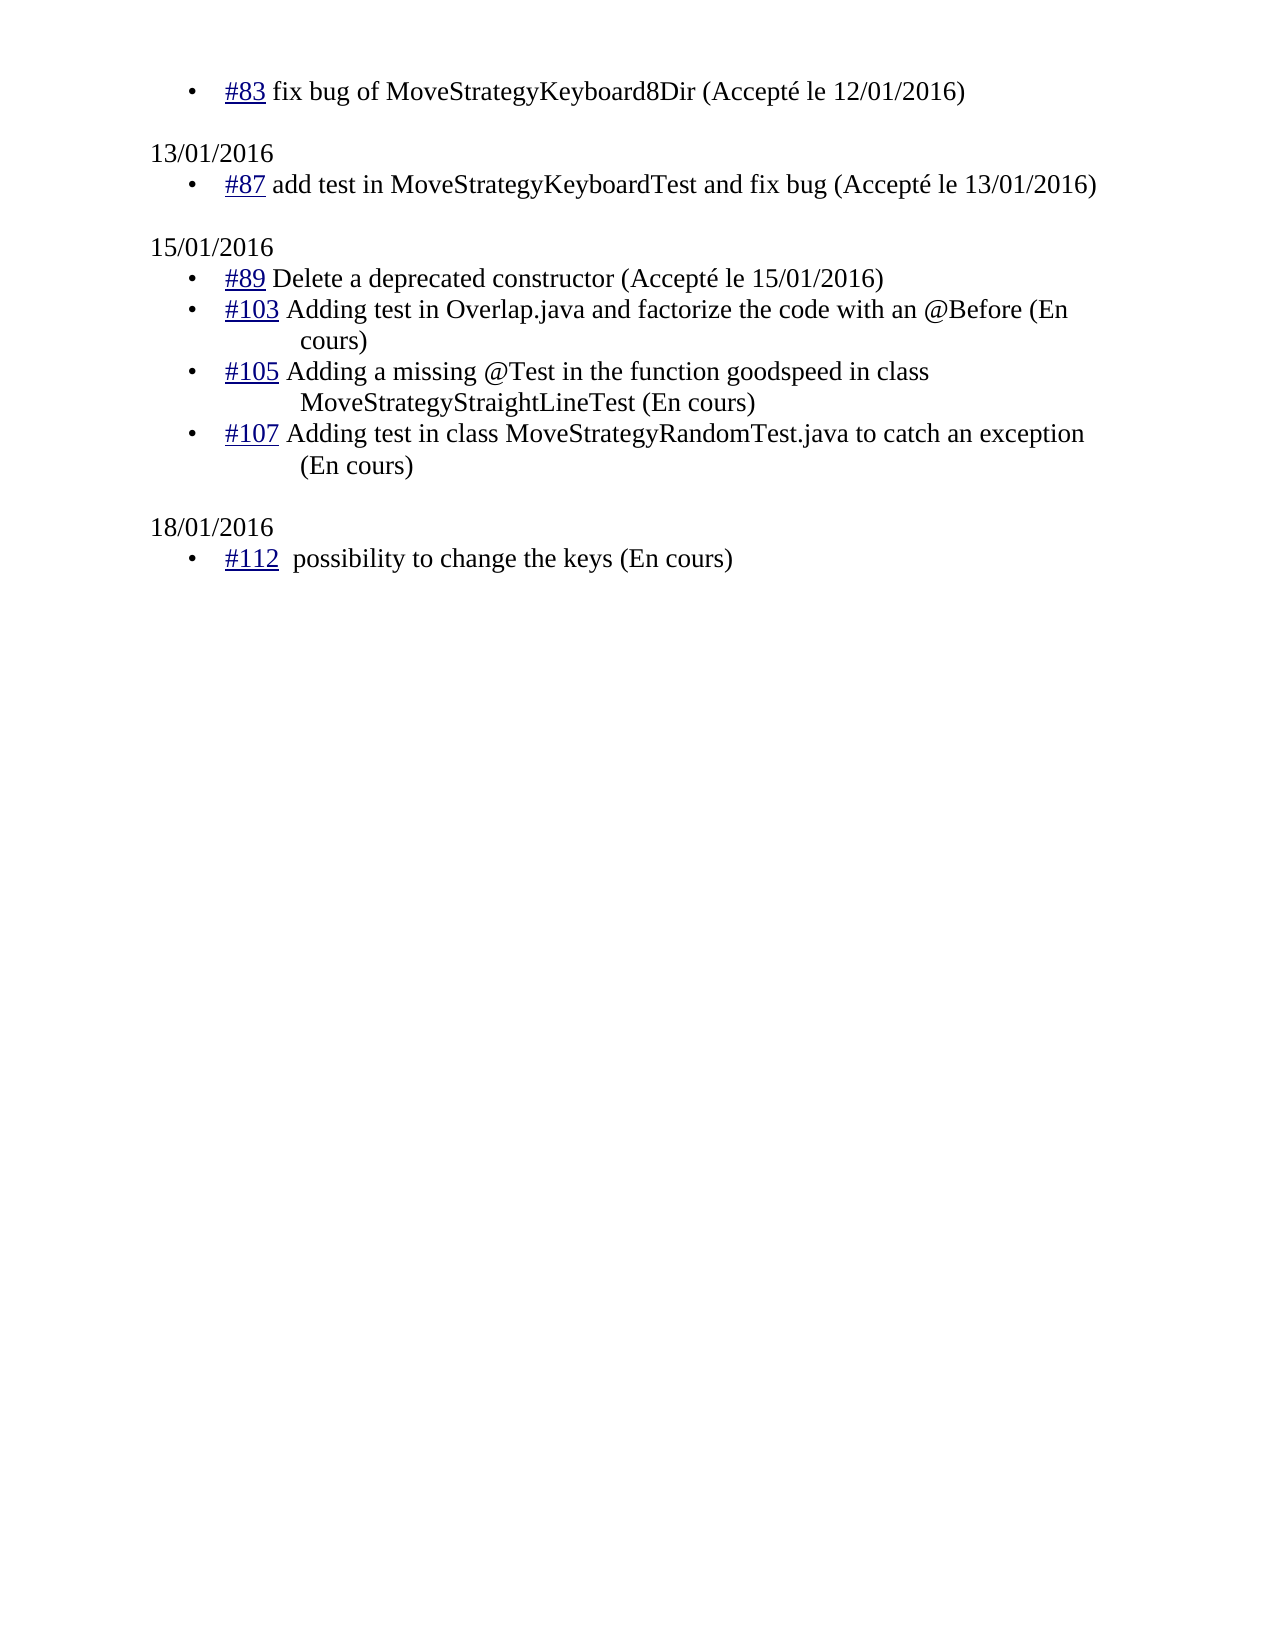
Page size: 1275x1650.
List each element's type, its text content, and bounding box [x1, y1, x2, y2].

list #83 fix bug of MoveStrategyKeyboard8Dir (Accepté le 12/01/2016) [187, 75, 1125, 106]
list #103 Adding test in Overlap.java and factorize the code with an @Before (En cours) [187, 293, 1125, 355]
text 18/01/2016 [150, 511, 1125, 542]
text 13/01/2016 [150, 137, 1125, 168]
list #107 Adding test in class MoveStrategyRandomTest.java to catch an exception (En cours) [187, 418, 1125, 480]
text 15/01/2016 [150, 231, 1125, 262]
list #112 possibility to change the keys (En cours) [187, 542, 1125, 573]
list #105 Adding a missing @Test in the function goodspeed in class MoveStrategyStraightLineTest (En cours) [187, 355, 1125, 418]
list #89 Delete a deprecated constructor (Accepté le 15/01/2016) [187, 262, 1125, 293]
list #87 add test in MoveStrategyKeyboardTest and fix bug (Accepté le 13/01/2016) [187, 168, 1125, 199]
